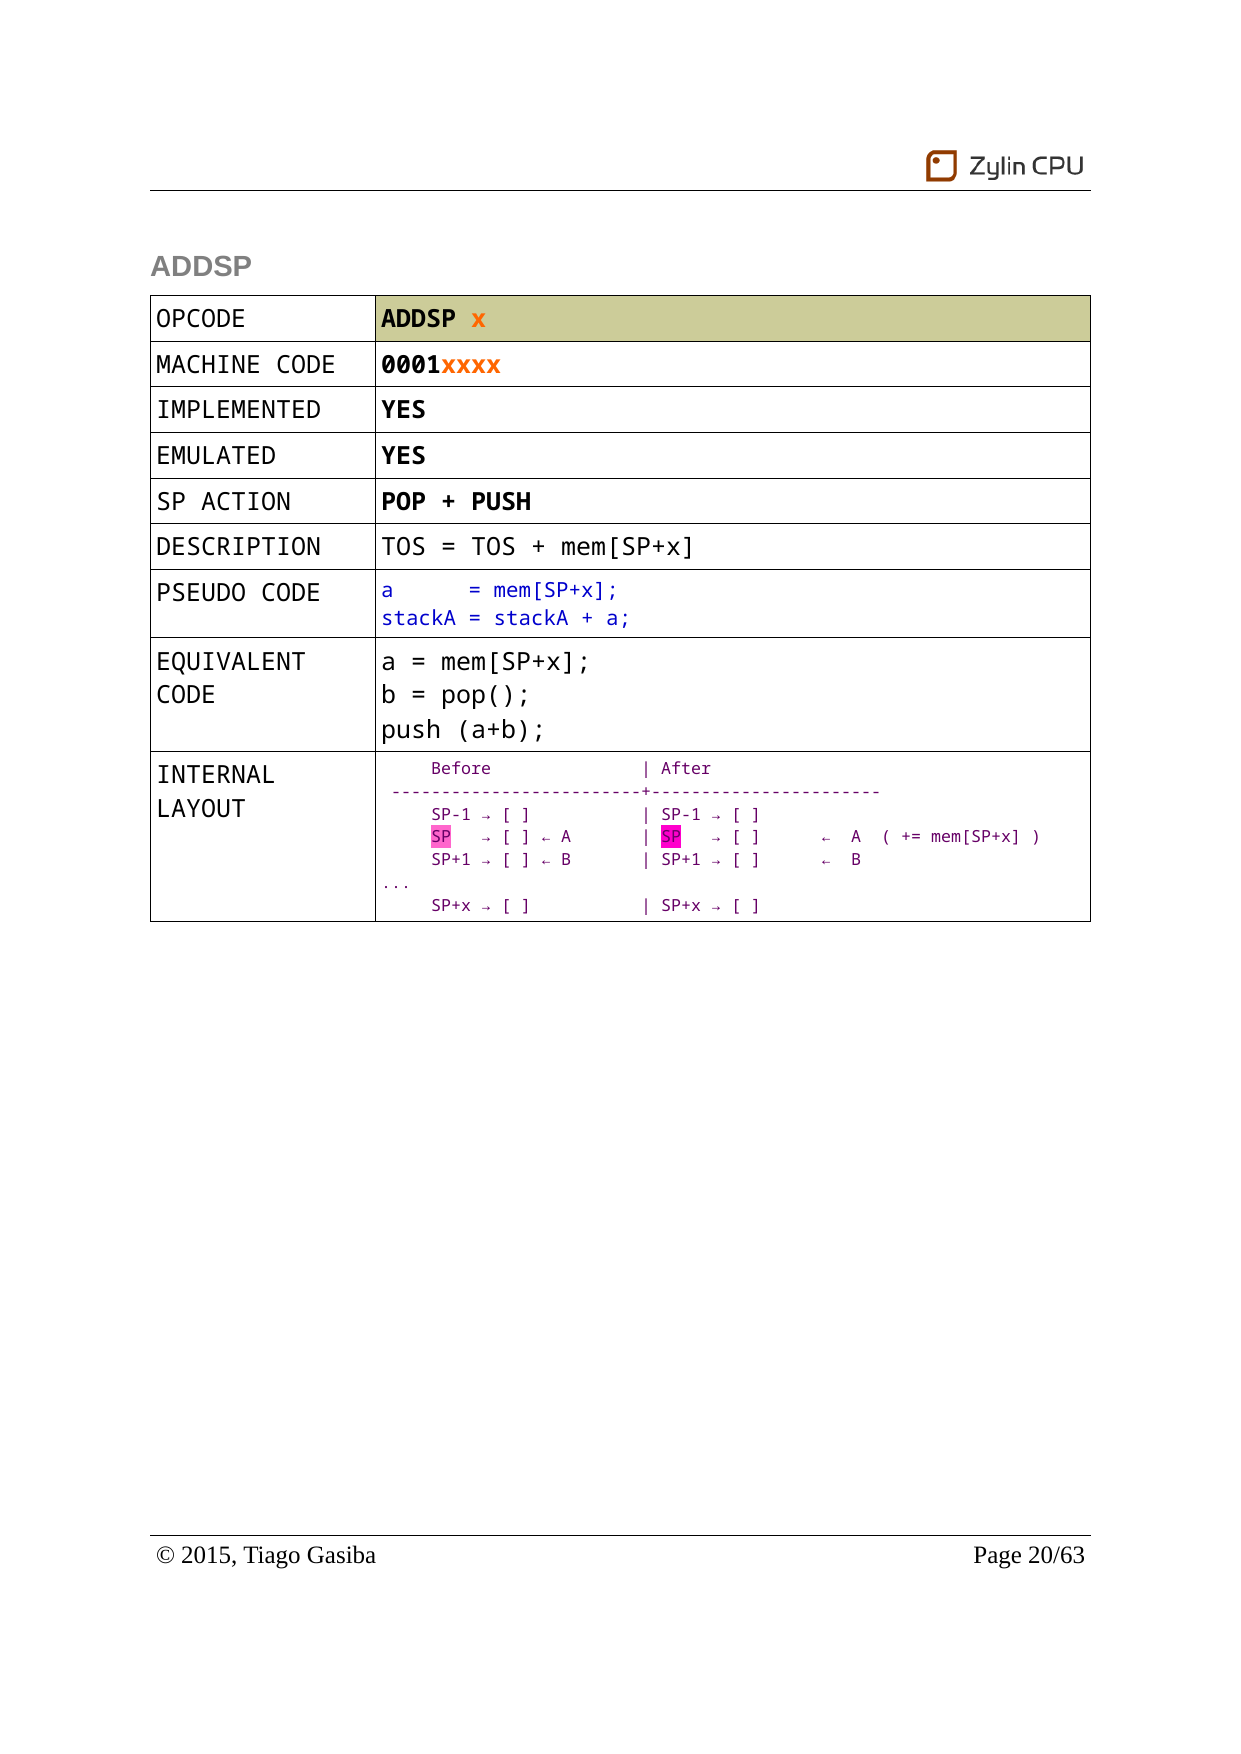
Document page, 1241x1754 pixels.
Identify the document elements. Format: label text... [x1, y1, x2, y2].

table_cell a = mem[SP+x]; stackA = stackA + a; [376, 570, 1090, 637]
table_cell SP ACTION [151, 479, 375, 523]
table_cell DESCRIPTION [151, 524, 375, 569]
table_cell PSEUDO CODE [151, 570, 375, 637]
table_header ADDSP x [376, 296, 1090, 341]
table_cell EQUIVALENT CODE [151, 638, 375, 751]
table_cell YES [376, 387, 1090, 432]
table_cell IMPLEMENTED [151, 387, 375, 432]
table_cell 0001xxxx [376, 342, 1090, 386]
subtitle ADDSP [150, 249, 1091, 283]
table_header OPCODE [151, 296, 375, 341]
table_cell YES [376, 433, 1090, 478]
table_cell TOS = TOS + mem[SP+x] [376, 524, 1090, 569]
table_cell Before | After -------------------------+----------------------- SP-1 → [ ] | SP-1 → [ ] SP → [ ] ← A | SP → [ ] ← A ( += mem[SP+x] ) SP+1 → [ ] ← B | SP+1 → [ ] ← B ... SP+x → [ ] | SP+x → [ ] [376, 752, 1090, 921]
table_cell MACHINE CODE [151, 342, 375, 386]
picture [922, 148, 1151, 185]
table_cell INTERNAL LAYOUT [151, 752, 375, 921]
table_cell EMULATED [151, 433, 375, 478]
table_cell POP + PUSH [376, 479, 1090, 523]
table_cell a = mem[SP+x]; b = pop(); push (a+b); [376, 638, 1090, 751]
